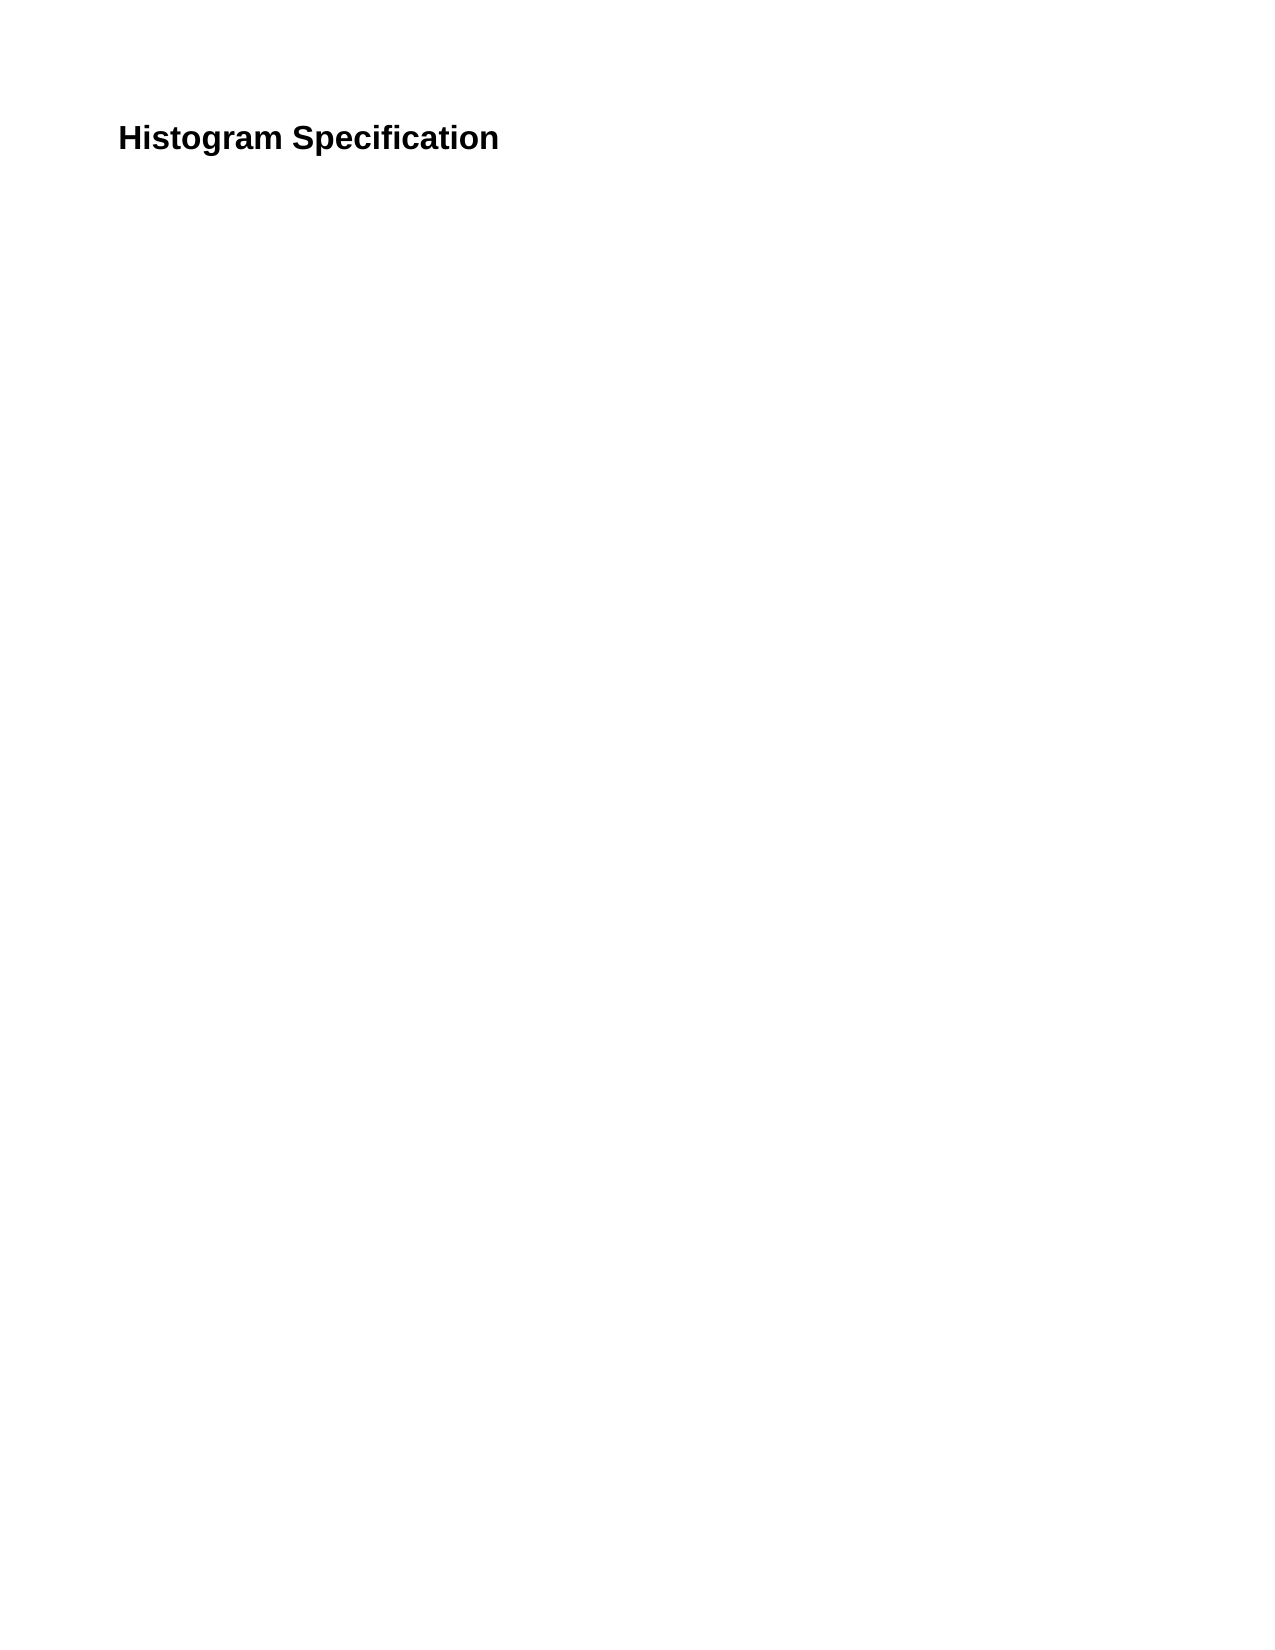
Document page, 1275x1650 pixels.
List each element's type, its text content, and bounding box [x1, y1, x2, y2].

subtitle Histogram Specification [118, 118, 1157, 157]
